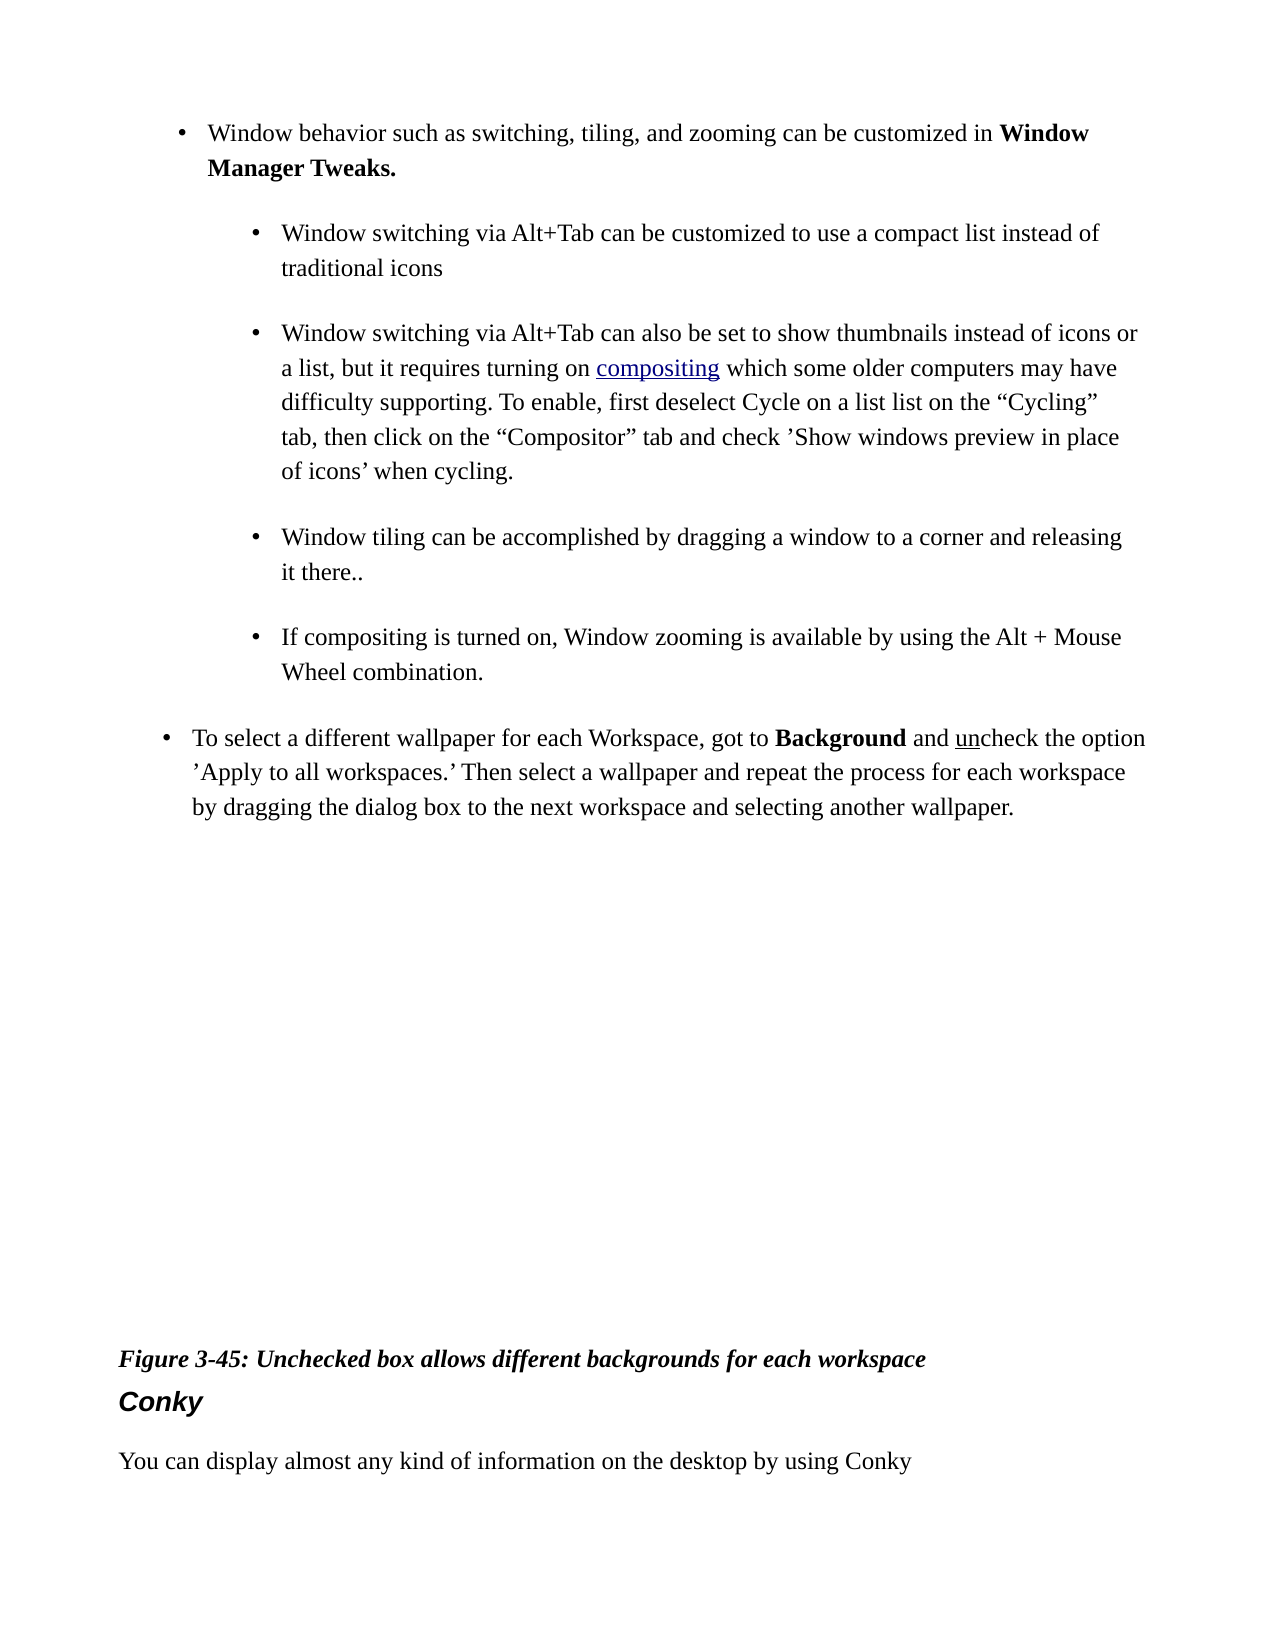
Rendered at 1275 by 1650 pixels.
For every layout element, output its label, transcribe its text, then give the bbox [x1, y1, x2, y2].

list To select a different wallpaper for each Workspace, got to Background and uncheck the option ’Apply to all workspaces.’ Then select a wallpaper and repeat the process for each workspace by dragging the dialog box to the next workspace and selecting another wallpaper. [162, 723, 1157, 820]
list Window switching via Alt+Tab can be customized to use a compact list instead of traditional icons [252, 218, 1141, 282]
list Window tiling can be accomplished by dragging a window to a corner and releasing it there.. [252, 522, 1141, 585]
list If compositing is turned on, Window zooming is available by using the Alt + Mouse Wheel combination. [252, 622, 1141, 686]
subtitle Conky [118, 1386, 1157, 1418]
list Window switching via Alt+Tab can also be set to show thumbnails instead of icons or a list, but it requires turning on compositing which some older computers may have difficulty supporting. To enable, first deselect Cycle on a list list on the “Cycling” tab, then click on the “Compositor” tab and check ’Show windows preview in place of icons’ when cycling. [252, 318, 1141, 485]
list Window behavior such as switching, tiling, and zooming can be customized in Window Manager Tweaks. [178, 118, 1141, 181]
text Figure 3-45: Unchecked box allows different backgrounds for each workspace [118, 1344, 1157, 1373]
text You can display almost any kind of information on the desktop by using Conky [118, 1446, 1157, 1474]
